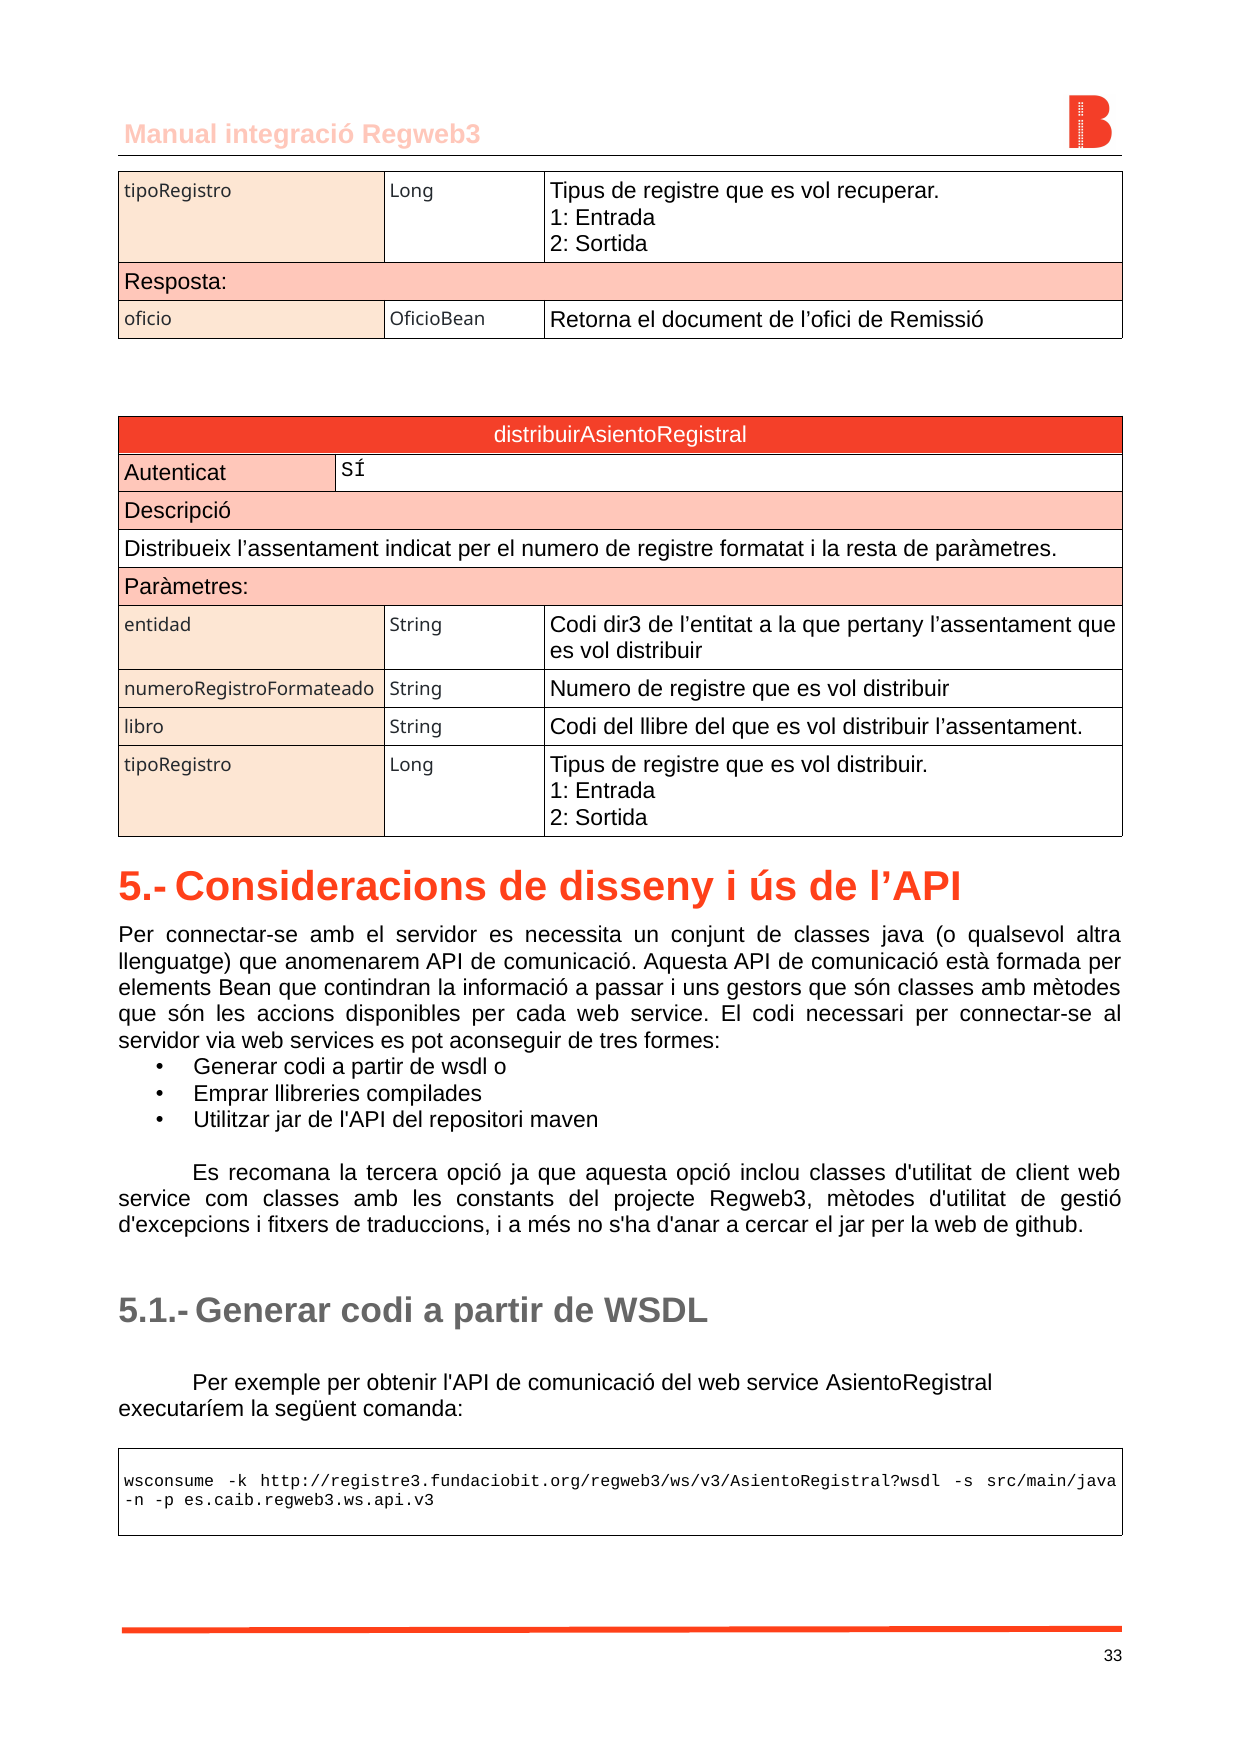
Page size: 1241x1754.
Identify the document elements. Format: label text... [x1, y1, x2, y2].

list Utilitzar jar de l'API del repositori maven [156, 1106, 1122, 1132]
table_cell Codi del llibre del que es vol distribuir l’assentament. [545, 708, 1122, 745]
table_cell tipoRegistro [119, 746, 384, 836]
text Es recomana la tercera opció ja que aquesta opció inclou classes d'utilitat de client web service com classes amb les constants del projecte Regweb3, mètodes d'utilitat de gestió d'excepcions i fitxers de traduccions, i a més no s'ha d'anar a cercar el jar per la web de github. [118, 1158, 1122, 1238]
table_cell Descripció [119, 492, 1122, 529]
table_cell Autenticat [119, 455, 335, 491]
subtitle Generar codi a partir de WSDL [118, 1289, 1122, 1330]
table_cell libro [119, 708, 384, 745]
picture [1063, 94, 1117, 150]
table_header wsconsume -k http://registre3.fundaciobit.org/regweb3/ws/v3/AsientoRegistral?wsdl -s src/main/java -n -p es.caib.regweb3.ws.api.v3 [119, 1449, 1122, 1534]
table_cell Numero de registre que es vol distribuir [545, 670, 1122, 707]
table_cell Resposta: [119, 263, 1122, 300]
table_cell String [385, 670, 544, 707]
table_cell Long [385, 172, 544, 262]
table_cell Distribueix l’assentament indicat per el numero de registre formatat i la resta de paràmetres. [119, 530, 1122, 567]
list Emprar llibreries compilades [156, 1079, 1122, 1106]
table_cell SÍ [336, 455, 1122, 491]
table_cell String [385, 606, 544, 669]
table_cell Long [385, 746, 544, 836]
table_cell Codi dir3 de l’entitat a la que pertany l’assentament que es vol distribuir [545, 606, 1122, 669]
table_cell OficioBean [385, 301, 544, 338]
table_cell String [385, 708, 544, 745]
table_cell tipoRegistro [119, 172, 384, 262]
list Generar codi a partir de wsdl o [156, 1053, 1122, 1079]
table_cell oficio [119, 301, 384, 338]
subtitle Consideracions de disseny i ús de l’API [118, 861, 1122, 909]
table_header distribuirAsientoRegistral [119, 417, 1122, 453]
table_cell numeroRegistroFormateado [119, 670, 384, 707]
text Per exemple per obtenir l'API de comunicació del web service AsientoRegistral executaríem la següent comanda: [118, 1368, 1122, 1421]
table_cell entidad [119, 606, 384, 669]
table_cell Tipus de registre que es vol distribuir. 1: Entrada 2: Sortida [545, 746, 1122, 836]
text Per connectar-se amb el servidor es necessita un conjunt de classes java (o qualsevol altra llenguatge) que anomenarem API de comunicació. Aquesta API de comunicació està formada per elements Bean que contindran la informació a passar i uns gestors que són classes amb mètodes que són les accions disponibles per cada web service. El codi necessari per connectar-se al servidor via web services es pot aconseguir de tres formes: [118, 921, 1122, 1053]
table_cell Tipus de registre que es vol recuperar. 1: Entrada 2: Sortida [545, 172, 1122, 262]
table_cell Paràmetres: [119, 568, 1122, 605]
table_cell Retorna el document de l’ofici de Remissió [545, 301, 1122, 338]
